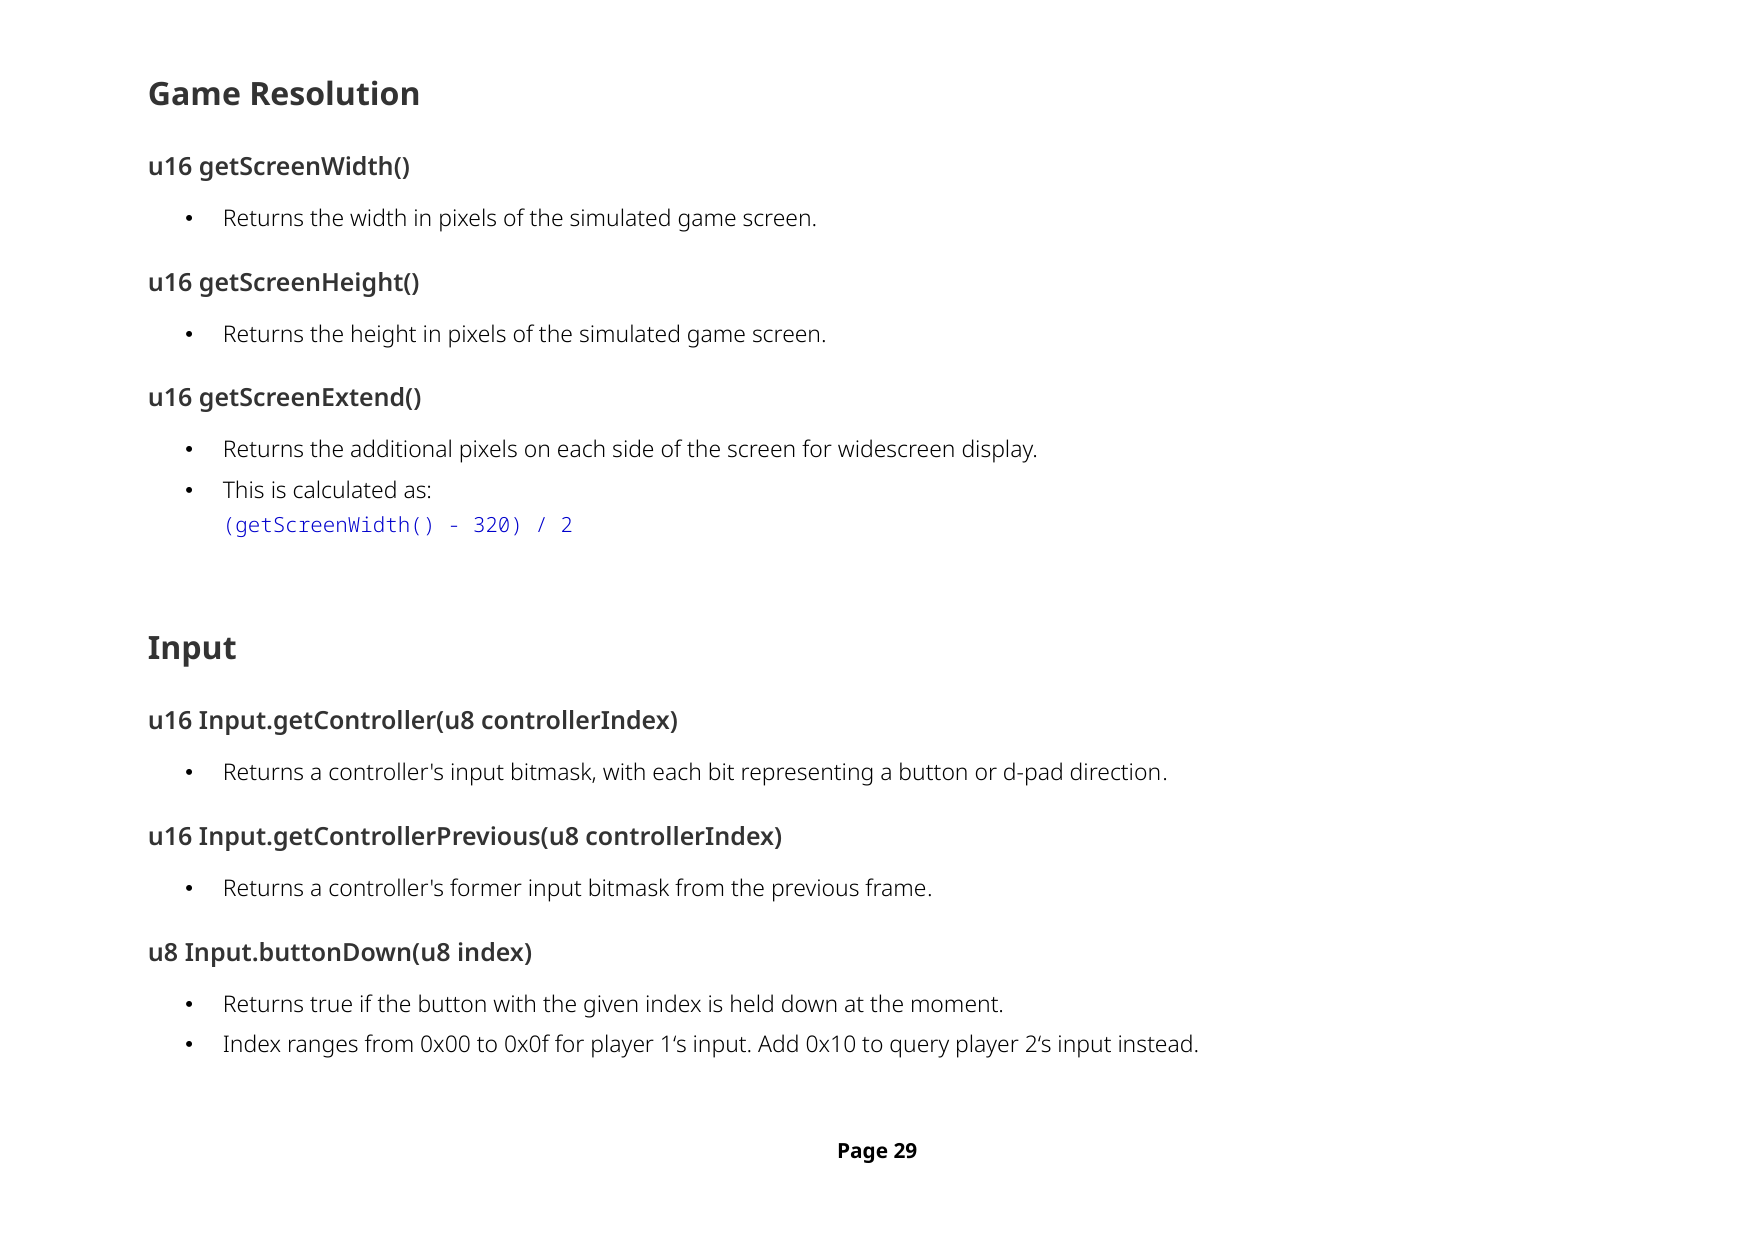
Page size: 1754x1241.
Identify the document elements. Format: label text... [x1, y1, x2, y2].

list Returns the width in pixels of the simulated game screen. [185, 202, 1606, 233]
subtitle u16 getScreenExtend() [148, 380, 1606, 414]
list Returns the height in pixels of the simulated game screen. [185, 317, 1606, 349]
subtitle u16 getScreenWidth() [148, 148, 1606, 182]
list Index ranges from 0x00 to 0x0f for player 1‘s input. Add 0x10 to query player 2‘s input instead. [185, 1028, 1606, 1059]
subtitle Game Resolution [148, 71, 1606, 114]
list Returns a controller's former input bitmask from the previous frame. [185, 872, 1606, 903]
list Returns a controller's input bitmask, with each bit representing a button or d-pad direction. [185, 756, 1606, 787]
list Returns true if the button with the given index is held down at the moment. [185, 988, 1606, 1019]
list Returns the additional pixels on each side of the screen for widescreen display. [185, 433, 1606, 464]
subtitle u16 getScreenHeight() [148, 264, 1606, 298]
subtitle u8 Input.buttonDown(u8 index) [148, 934, 1606, 968]
subtitle u16 Input.getController(u8 controllerIndex) [148, 703, 1606, 737]
subtitle Input [148, 625, 1606, 669]
list This is calculated as: (getScreenWidth() - 320) / 2 [185, 474, 1606, 539]
subtitle u16 Input.getControllerPrevious(u8 controllerIndex) [148, 818, 1606, 852]
